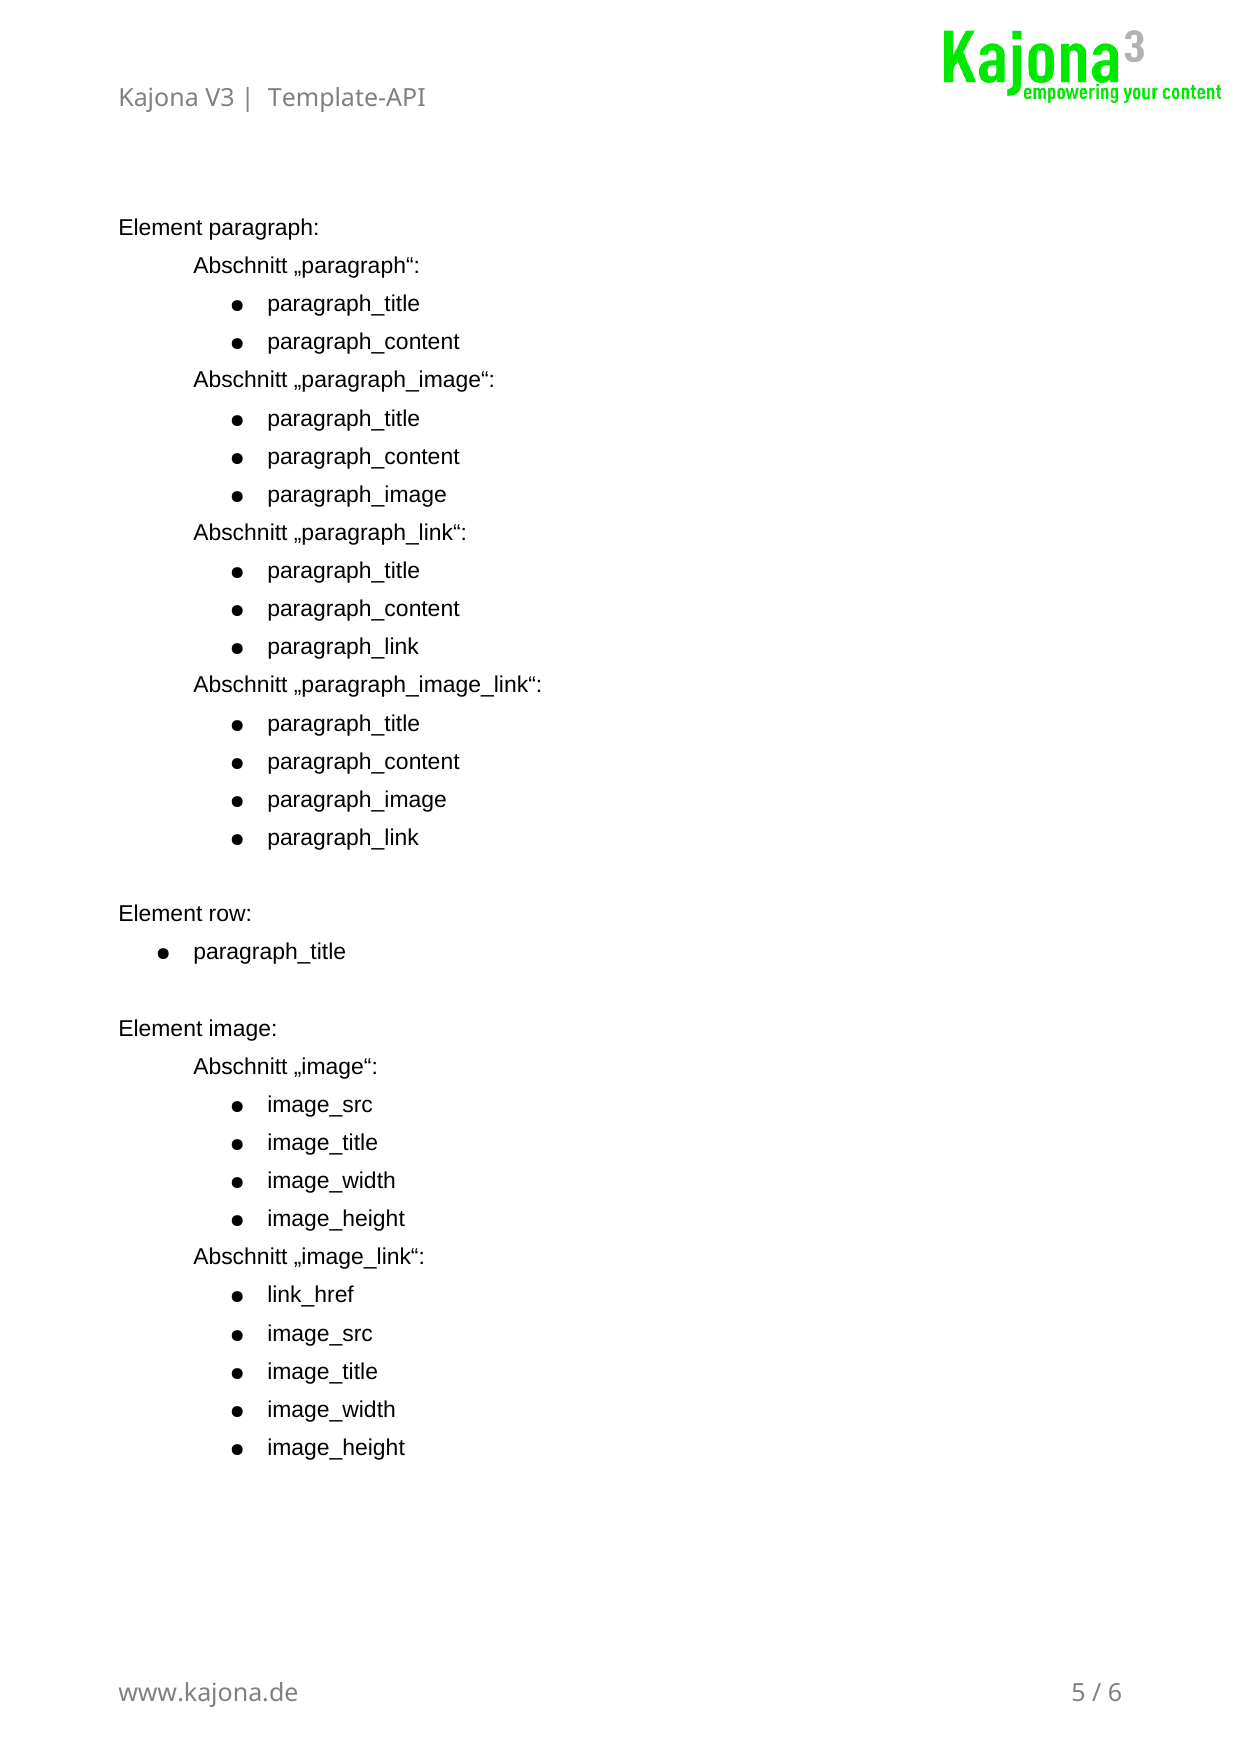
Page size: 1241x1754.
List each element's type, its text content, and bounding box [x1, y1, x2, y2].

list paragraph_content [229, 443, 1122, 469]
text Element image: [118, 1015, 1122, 1041]
list image_width [229, 1168, 1122, 1193]
list paragraph_title [229, 405, 1122, 431]
list paragraph_title [229, 558, 1122, 583]
list paragraph_content [229, 329, 1122, 355]
list paragraph_link [229, 634, 1122, 660]
list paragraph_title [156, 939, 1122, 965]
list paragraph_title [229, 710, 1122, 736]
list paragraph_image [229, 787, 1122, 812]
list image_width [229, 1397, 1122, 1422]
list paragraph_image [229, 482, 1122, 507]
list image_height [229, 1206, 1122, 1232]
list image_height [229, 1435, 1122, 1460]
list paragraph_content [229, 748, 1122, 774]
list Abschnitt „image_link“: [156, 1244, 1122, 1270]
list image_src [229, 1092, 1122, 1117]
list image_title [229, 1358, 1122, 1384]
list Abschnitt „image“: [156, 1053, 1122, 1079]
text Element paragraph: [118, 215, 1122, 240]
list link_href [229, 1282, 1122, 1308]
list image_src [229, 1320, 1122, 1346]
list paragraph_link [229, 825, 1122, 850]
text Element row: [118, 901, 1122, 927]
list Abschnitt „paragraph_image_link“: [156, 672, 1122, 698]
list paragraph_content [229, 596, 1122, 622]
list Abschnitt „paragraph“: [156, 253, 1122, 278]
list Abschnitt „paragraph_link“: [156, 520, 1122, 545]
list Abschnitt „paragraph_image“: [156, 367, 1122, 393]
list paragraph_title [229, 291, 1122, 317]
list image_title [229, 1130, 1122, 1155]
picture [944, 30, 1221, 103]
